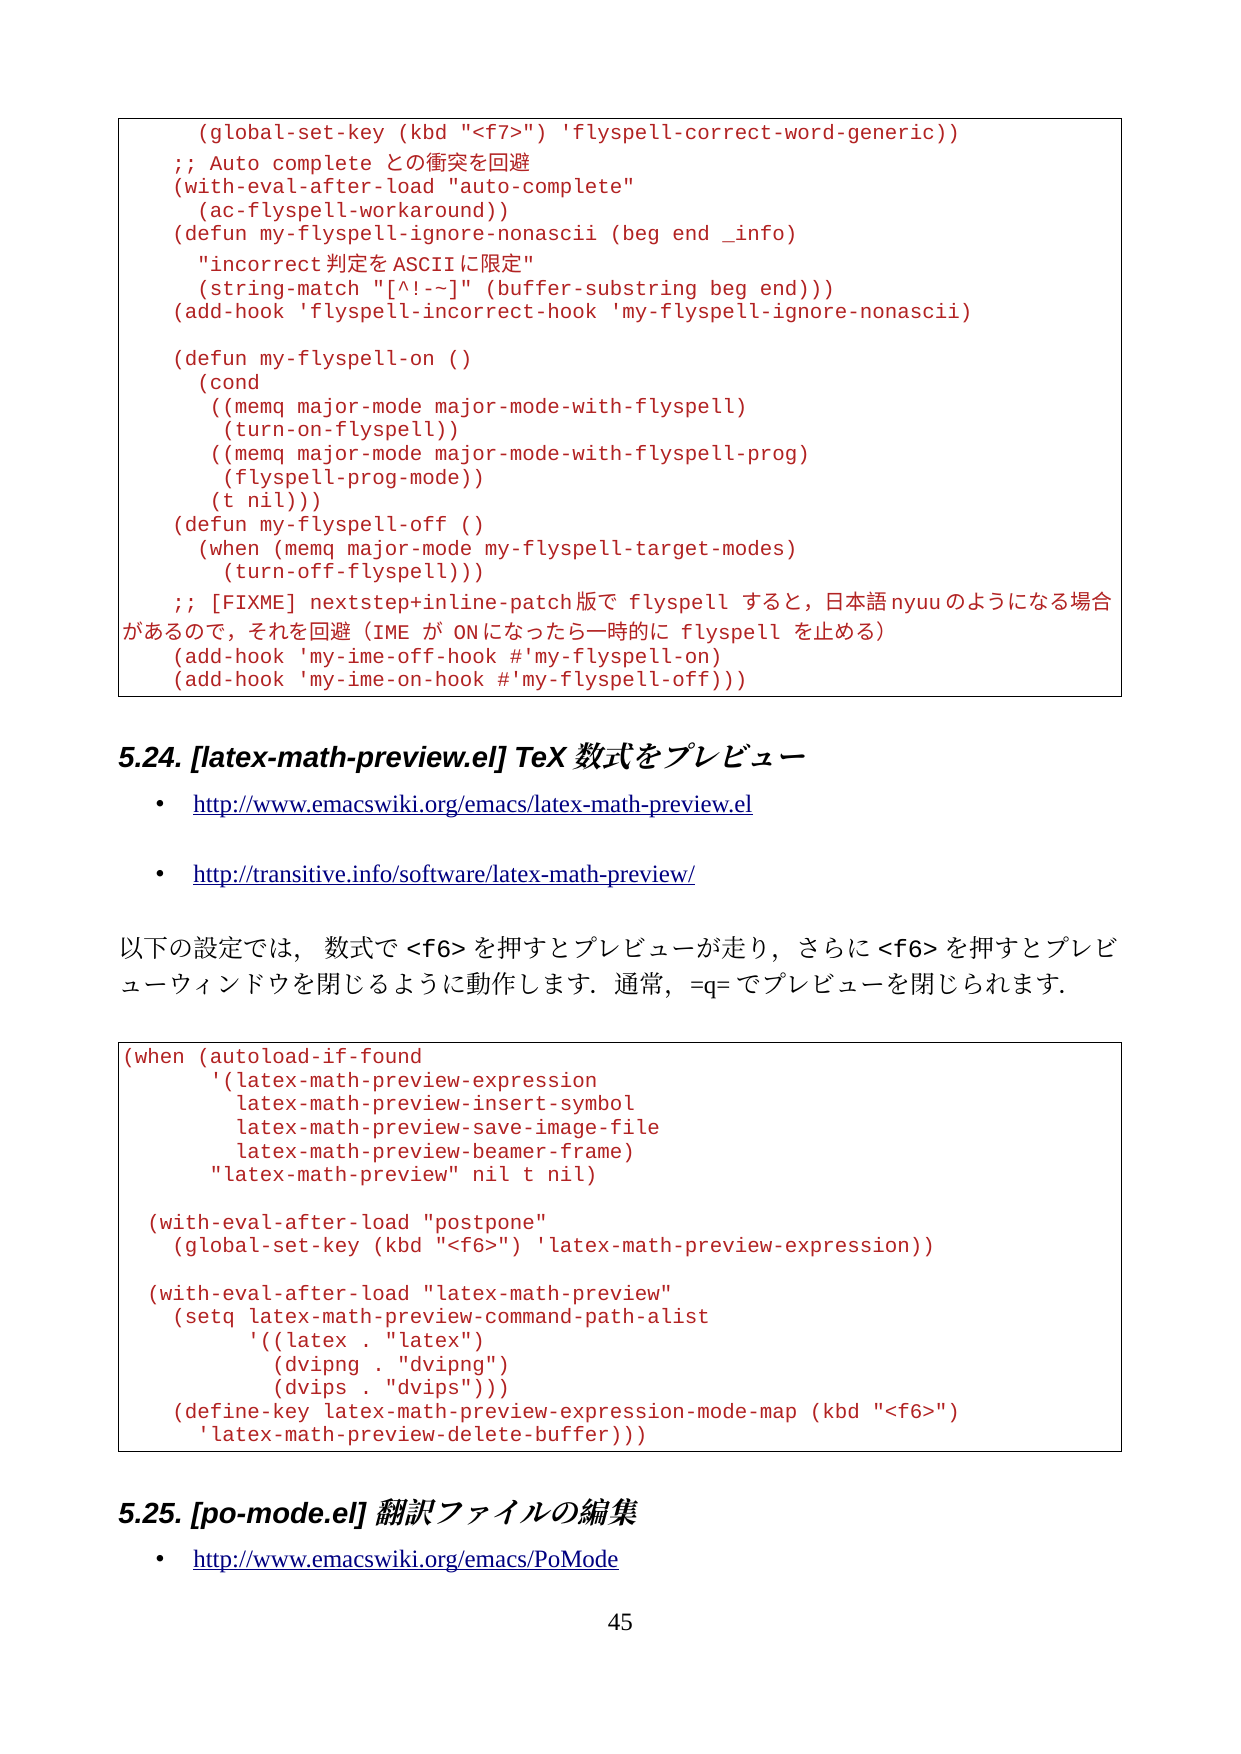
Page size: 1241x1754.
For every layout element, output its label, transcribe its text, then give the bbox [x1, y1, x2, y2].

text ;; Auto complete との衝突を回避 [119, 142, 1121, 172]
text (define-key latex-math-preview-expression-mode-map (kbd "<f6>") [119, 1397, 1121, 1421]
text "incorrect判定をASCIIに限定" [119, 243, 1121, 273]
text '((latex . "latex") [119, 1326, 1121, 1349]
text "latex-math-preview" nil t nil) [119, 1160, 1121, 1184]
text (with-eval-after-load "postpone" [119, 1208, 1121, 1231]
text (cond [119, 368, 1121, 392]
text (setq latex-math-preview-command-path-alist [119, 1302, 1121, 1326]
text (defun my-flyspell-ignore-nonascii (beg end _info) [119, 219, 1121, 243]
text '(latex-math-preview-expression [119, 1066, 1121, 1089]
text ((memq major-mode major-mode-with-flyspell-prog) [119, 439, 1121, 463]
text (when (autoload-if-found [119, 1043, 1121, 1066]
text (with-eval-after-load "auto-complete" [119, 172, 1121, 196]
text 以下の設定では， 数式で <f6> を押すとプレビューが走り，さらに <f6> を押すとプレビューウィンドウを閉じるように動作します．通常，=q= でプレビューを閉じられます． [118, 929, 1122, 1030]
text (global-set-key (kbd "<f6>") 'latex-math-preview-expression)) [119, 1231, 1121, 1255]
text latex-math-preview-save-image-file [119, 1113, 1121, 1137]
text (ac-flyspell-workaround)) [119, 196, 1121, 219]
text (t nil))) [119, 486, 1121, 510]
text latex-math-preview-beamer-frame) [119, 1137, 1121, 1160]
list http://www.emacswiki.org/emacs/latex-math-preview.el [156, 789, 1122, 846]
text (global-set-key (kbd "<f7>") 'flyspell-correct-word-generic)) [119, 119, 1121, 142]
list http://www.emacswiki.org/emacs/PoMode [156, 1544, 1122, 1573]
text (dvipng . "dvipng") [119, 1349, 1121, 1373]
text (defun my-flyspell-off () [119, 510, 1121, 534]
text (with-eval-after-load "latex-math-preview" [119, 1279, 1121, 1302]
subtitle [latex-math-preview.el] TeX数式をプレビュー [118, 734, 1122, 776]
text ((memq major-mode major-mode-with-flyspell) [119, 392, 1121, 415]
text (turn-off-flyspell))) [119, 557, 1121, 581]
text (turn-on-flyspell)) [119, 415, 1121, 439]
text (add-hook 'my-ime-off-hook #'my-flyspell-on) [119, 642, 1121, 665]
text (add-hook 'my-ime-on-hook #'my-flyspell-off))) [119, 665, 1121, 696]
text (string-match "[^!-~]" (buffer-substring beg end))) [119, 273, 1121, 297]
text ;; [FIXME] nextstep+inline-patch版で flyspell すると，日本語nyuuのようになる場合があるので，それを回避（IME が ONになったら一時的に flyspell を止める） [119, 581, 1121, 642]
list http://transitive.info/software/latex-math-preview/ [156, 859, 1122, 916]
text latex-math-preview-insert-symbol [119, 1089, 1121, 1113]
text (add-hook 'flyspell-incorrect-hook 'my-flyspell-ignore-nonascii) [119, 297, 1121, 321]
subtitle [po-mode.el] 翻訳ファイルの編集 [118, 1489, 1122, 1531]
text 'latex-math-preview-delete-buffer))) [119, 1421, 1121, 1451]
text (defun my-flyspell-on () [119, 344, 1121, 368]
text (when (memq major-mode my-flyspell-target-modes) [119, 534, 1121, 557]
text (dvips . "dvips"))) [119, 1373, 1121, 1397]
text (flyspell-prog-mode)) [119, 463, 1121, 486]
